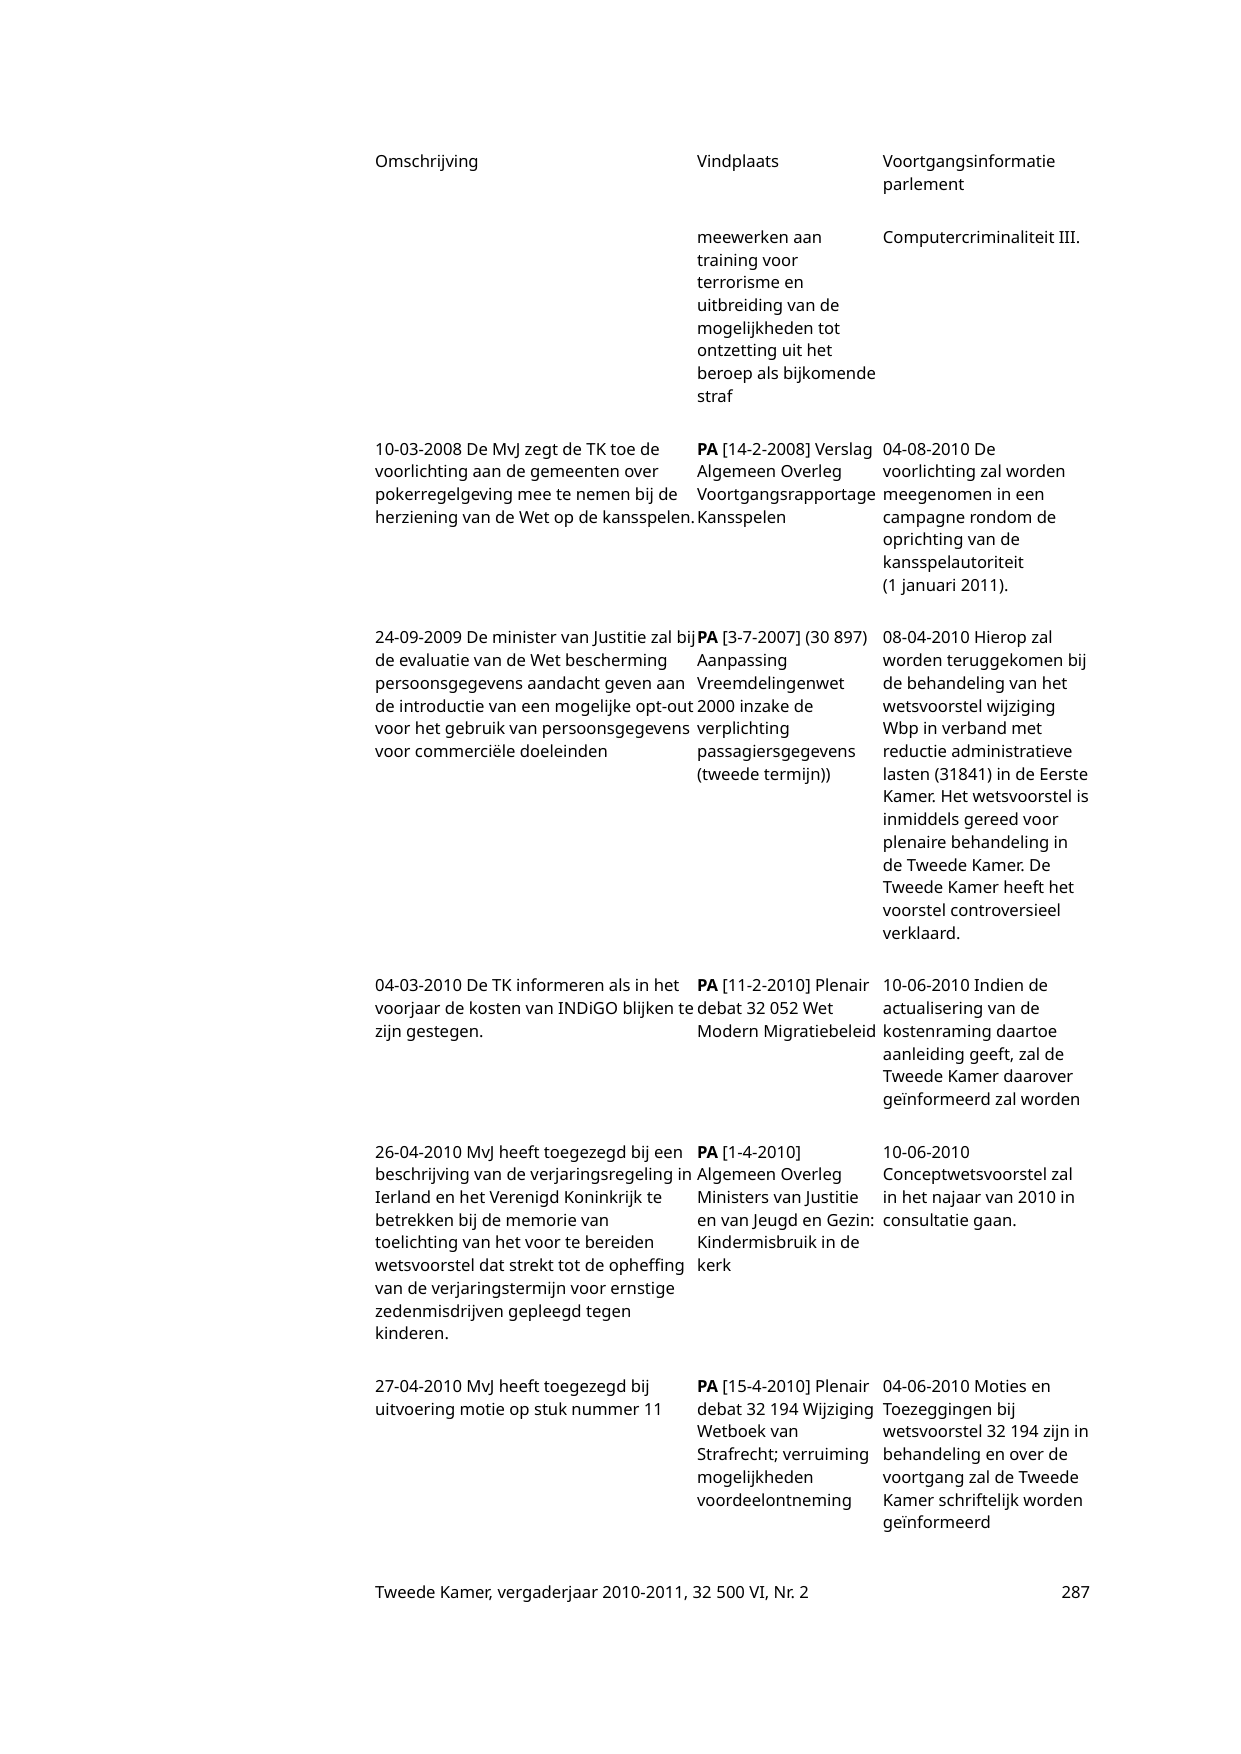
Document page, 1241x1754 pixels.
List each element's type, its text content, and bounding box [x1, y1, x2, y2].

table_cell 04-03-2010 De TK informeren als in het voorjaar de kosten van INDiGO blijken te zijn gestegen. [375, 974, 697, 1140]
table_cell 04-08-2010 De voorlichting zal worden meegenomen in een campagne rondom de oprichting van de kansspelautoriteit (1 januari 2011). [883, 437, 1090, 626]
table_cell PA [1-4-2010] Algemeen Overleg Ministers van Justitie en van Jeugd en Gezin: Kindermisbruik in de kerk [697, 1140, 883, 1374]
table_cell PA [3-7-2007] (30 897) Aanpassing Vreemdelingenwet 2000 inzake de verplichting passagiersgegevens (tweede termijn)) [697, 626, 883, 974]
table_cell PA [14-2-2008] Verslag Algemeen Overleg Voortgangsrapportage Kansspelen [697, 437, 883, 626]
table_header Vindplaats [697, 150, 883, 225]
table_cell 10-03-2008 De MvJ zegt de TK toe de voorlichting aan de gemeenten over pokerregelgeving mee te nemen bij de herziening van de Wet op de kansspelen. [375, 437, 697, 626]
table_cell 27-04-2010 MvJ heeft toegezegd bij uitvoering motie op stuk nummer 11 [375, 1375, 697, 1563]
table_cell [375, 225, 697, 437]
table_cell PA [15-4-2010] Plenair debat 32 194 Wijziging Wetboek van Strafrecht; verruiming mogelijkheden voordeelontneming [697, 1375, 883, 1563]
table_cell 08-04-2010 Hierop zal worden teruggekomen bij de behandeling van het wetsvoorstel wijziging Wbp in verband met reductie administratieve lasten (31841) in de Eerste Kamer. Het wetsvoorstel is inmiddels gereed voor plenaire behandeling in de Tweede Kamer. De Tweede Kamer heeft het voorstel controversieel verklaard. [883, 626, 1090, 974]
table_cell 24-09-2009 De minister van Justitie zal bij de evaluatie van de Wet bescherming persoonsgegevens aandacht geven aan de introductie van een mogelijke opt-out voor het gebruik van persoonsgegevens voor commerciële doeleinden [375, 626, 697, 974]
table_header Omschrijving [375, 150, 697, 225]
table_cell 10-06-2010 Conceptwetsvoorstel zal in het najaar van 2010 in consultatie gaan. [883, 1140, 1090, 1374]
table_cell 04-06-2010 Moties en Toezeggingen bij wetsvoorstel 32 194 zijn in behandeling en over de voortgang zal de Tweede Kamer schriftelijk worden geïnformeerd [883, 1375, 1090, 1563]
table_cell 26-04-2010 MvJ heeft toegezegd bij een beschrijving van de verjaringsregeling in Ierland en het Verenigd Koninkrijk te betrekken bij de memorie van toelichting van het voor te bereiden wetsvoorstel dat strekt tot de opheffing van de verjaringstermijn voor ernstige zedenmisdrijven gepleegd tegen kinderen. [375, 1140, 697, 1374]
table_cell Computercriminaliteit III. [883, 225, 1090, 437]
table_cell meewerken aan training voor terrorisme en uitbreiding van de mogelijkheden tot ontzetting uit het beroep als bijkomende straf [697, 225, 883, 437]
table_cell PA [11-2-2010] Plenair debat 32 052 Wet Modern Migratiebeleid [697, 974, 883, 1140]
table_cell 10-06-2010 Indien de actualisering van de kostenraming daartoe aanleiding geeft, zal de Tweede Kamer daarover geïnformeerd zal worden [883, 974, 1090, 1140]
table_header Voortgangsinformatie parlement [883, 150, 1090, 225]
